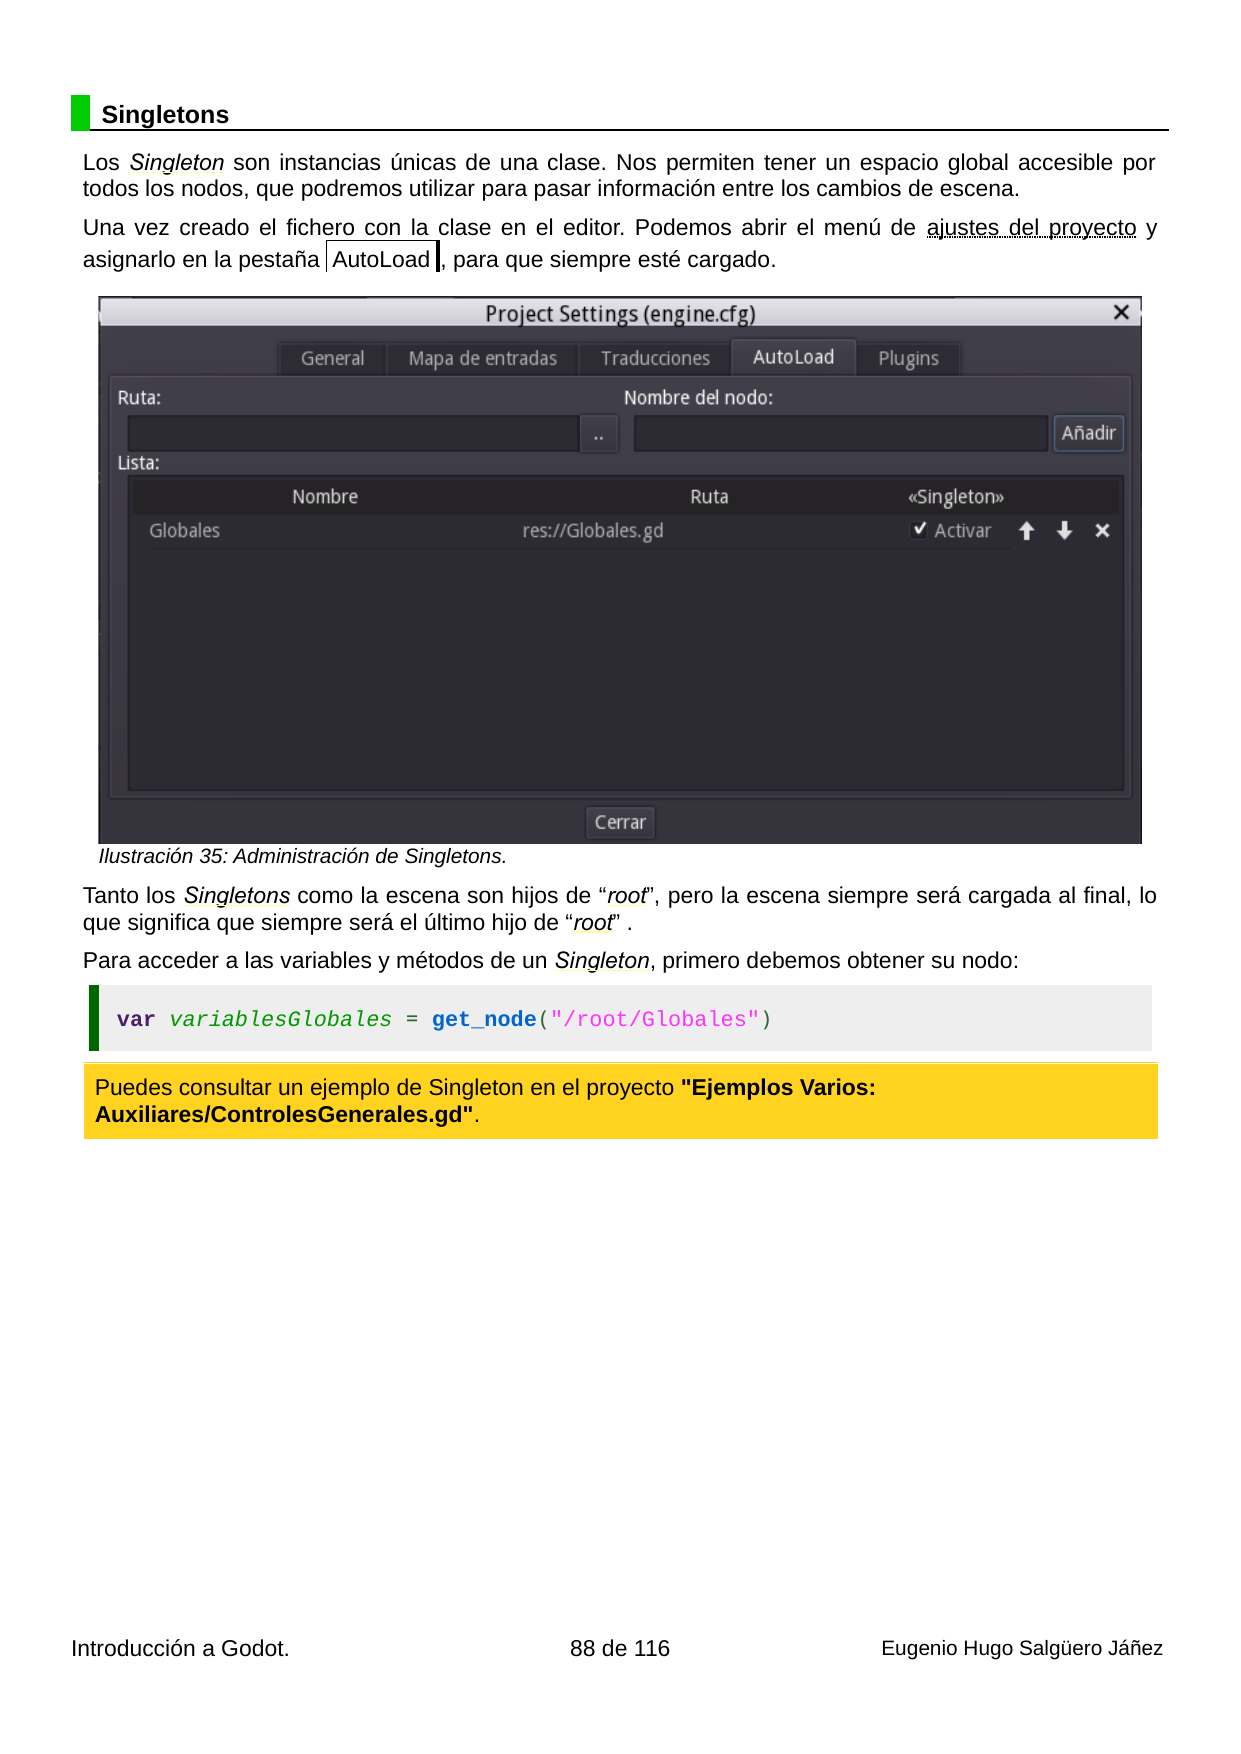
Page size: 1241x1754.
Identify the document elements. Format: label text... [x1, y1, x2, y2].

subtitle Singletons [71, 94, 1169, 129]
text Para acceder a las variables y métodos de un Singleton, primero debemos obtener su nodo: [83, 947, 1158, 973]
text Los Singleton son instancias únicas de una clase. Nos permiten tener un espacio global accesible por todos los nodos, que podremos utilizar para pasar información entre los cambios de escena. [83, 149, 1158, 202]
text Tanto los Singletons como la escena son hijos de “root”, pero la escena siempre será cargada al final, lo que significa que siempre será el último hijo de “root” . [83, 284, 1158, 935]
text var variablesGlobales = get_node("/root/Globales") [99, 985, 1152, 1051]
picture [98, 296, 1142, 844]
text Puedes consultar un ejemplo de Singleton en el proyecto "Ejemplos Varios: Auxiliares/ControlesGenerales.gd". [84, 1064, 1158, 1139]
text Ilustración 35: Administración de Singletons. [98, 844, 1142, 867]
text Una vez creado el fichero con la clase en el editor. Podemos abrir el menú de ajustes del proyecto y asignarlo en la pestaña AutoLoad, para que siempre esté cargado. [83, 213, 1158, 272]
